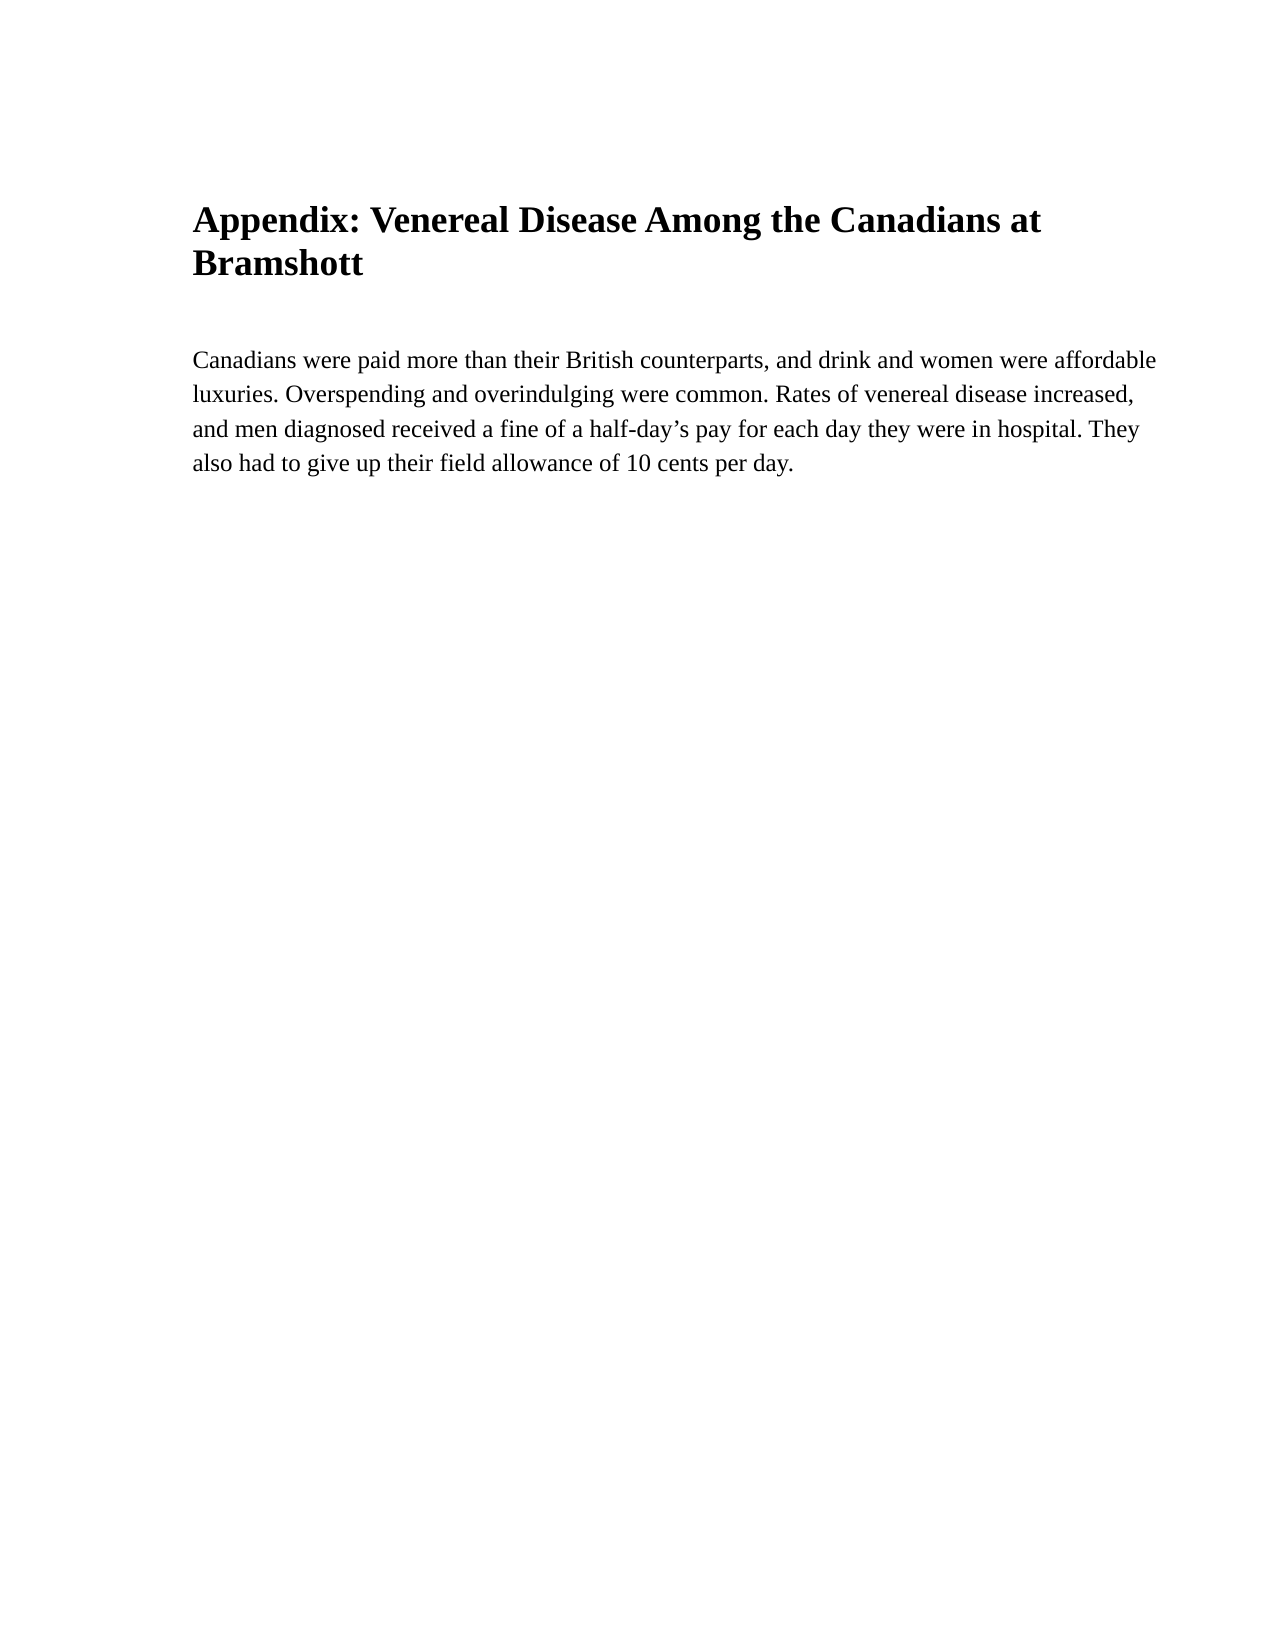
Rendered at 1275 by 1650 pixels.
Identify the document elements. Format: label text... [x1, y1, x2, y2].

text Canadians were paid more than their British counterparts, and drink and women were affordable luxuries. Overspending and overindulging were common. Rates of venereal disease increased, and men diagnosed received a fine of a half-day’s pay for each day they were in hospital. They also had to give up their field allowance of 10 cents per day. [192, 345, 1158, 477]
subtitle Appendix: Venereal Disease Among the Canadians at Bramshott [192, 197, 1158, 283]
